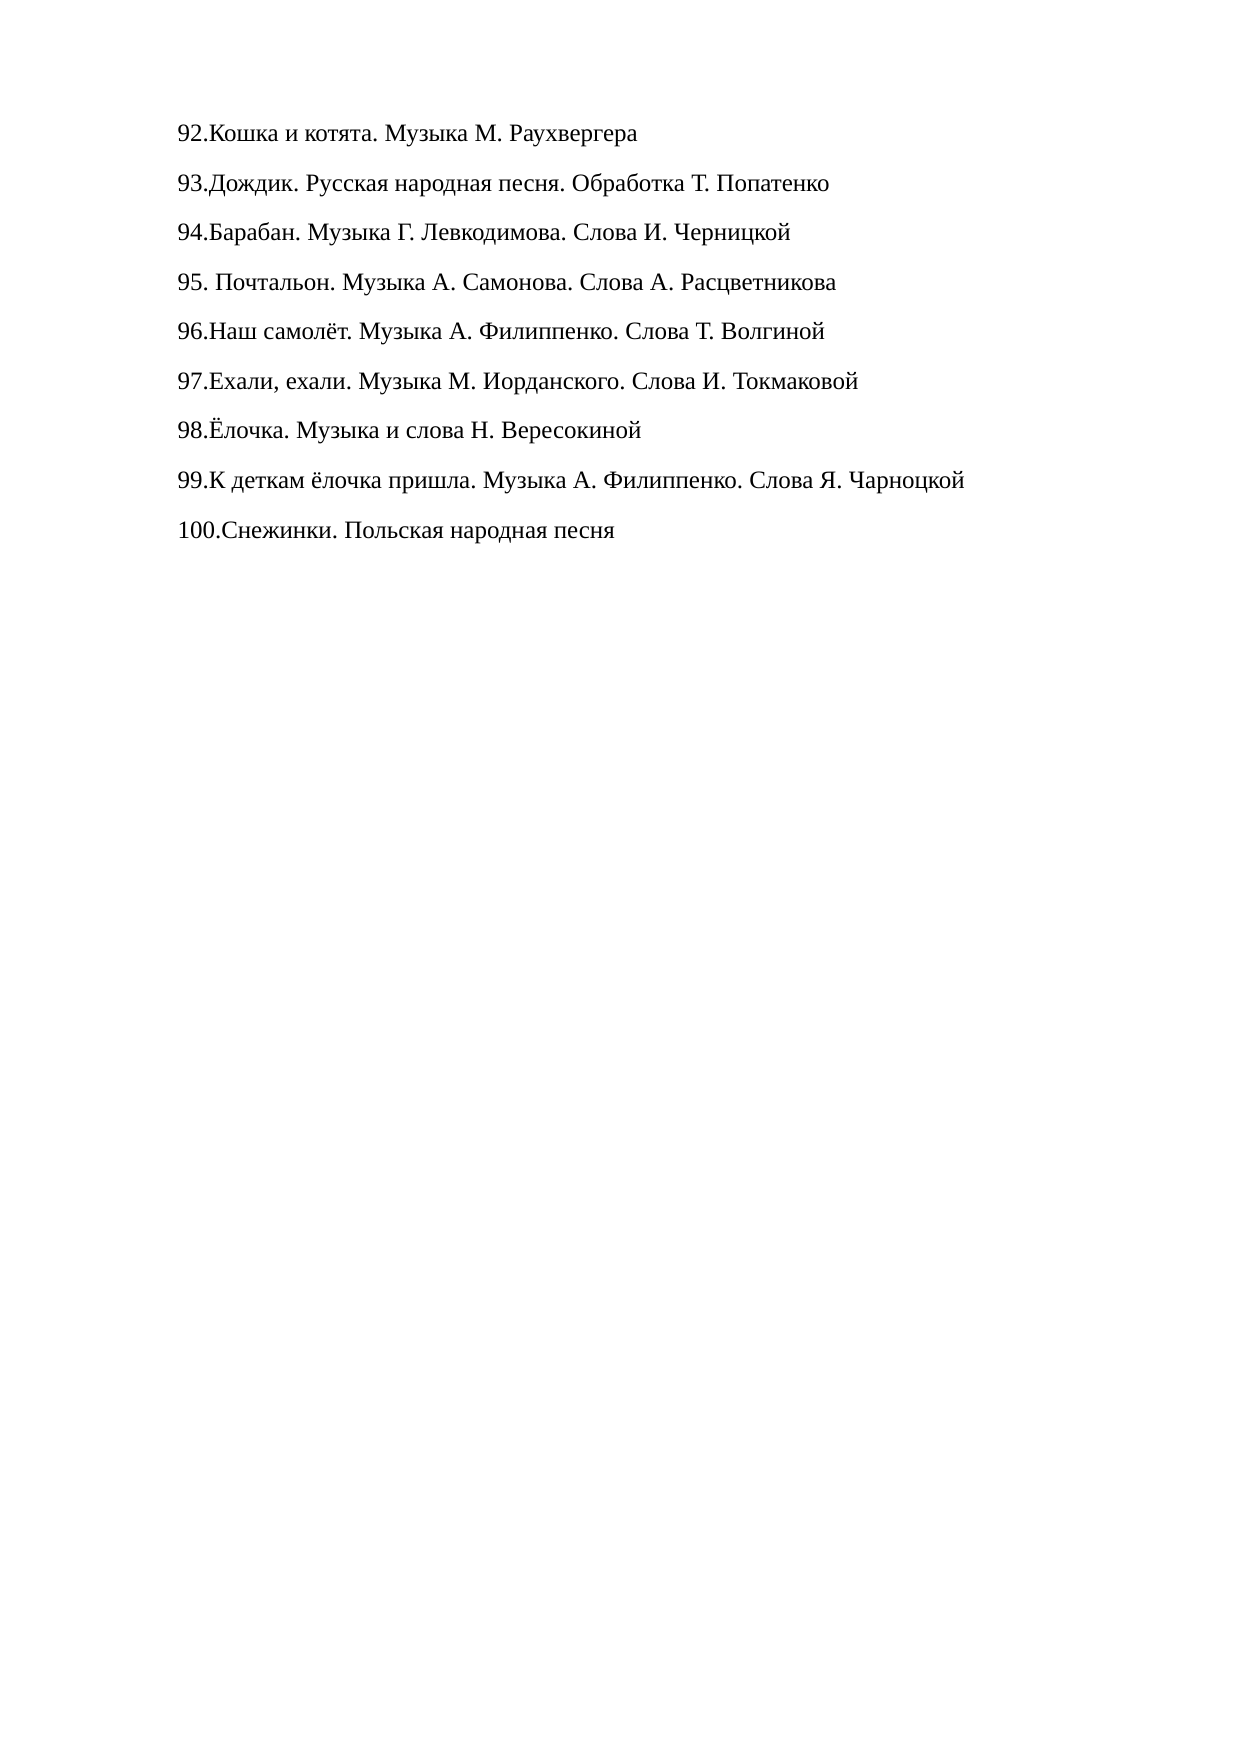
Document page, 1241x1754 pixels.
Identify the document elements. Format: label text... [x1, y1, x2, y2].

text 94.Барабан. Музыка Г. Левкодимова. Слова И. Черницкой [177, 217, 1152, 246]
text 100.Снежинки. Польская народная песня [177, 515, 1152, 543]
text 93.Дождик. Русская народная песня. Обработка Т. Попатенко [177, 168, 1152, 196]
text 98.Ёлочка. Музыка и слова Н. Вересокиной [177, 416, 1152, 444]
text 92.Кошка и котята. Музыка М. Раухвергера [177, 118, 1152, 147]
text 96.Наш самолёт. Музыка А. Филиппенко. Слова Т. Волгиной [177, 316, 1152, 345]
text 95. Почтальон. Музыка А. Самонова. Слова А. Расцветникова [177, 267, 1152, 296]
text 97.Ехали, ехали. Музыка М. Иорданского. Слова И. Токмаковой [177, 366, 1152, 395]
text 99.К деткам ёлочка пришла. Музыка А. Филиппенко. Слова Я. Чарноцкой [177, 465, 1152, 494]
